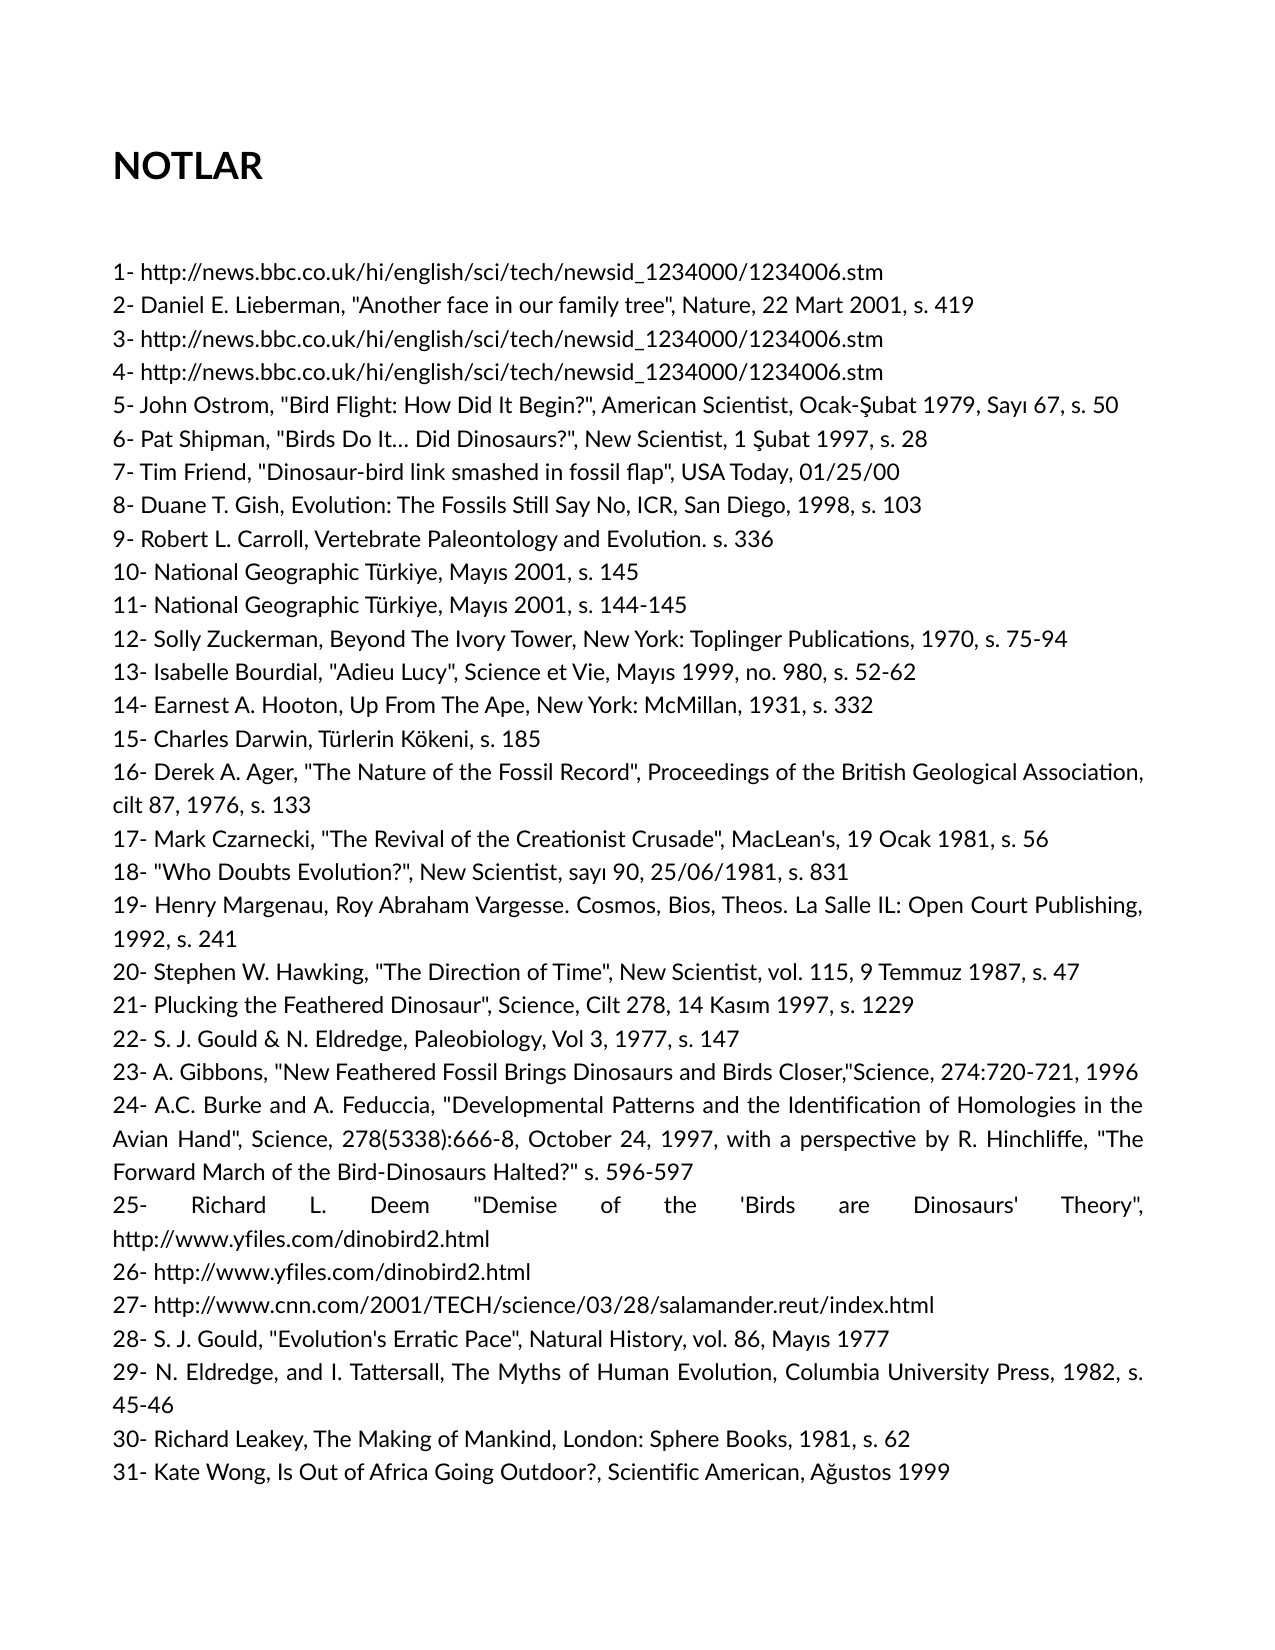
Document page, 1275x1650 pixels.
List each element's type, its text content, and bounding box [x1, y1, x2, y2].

text 14- Earnest A. Hooton, Up From The Ape, New York: McMillan, 1931, s. 332 [112, 687, 1145, 721]
text 7- Tim Friend, "Dinosaur-bird link smashed in fossil flap", USA Today, 01/25/00 [112, 454, 1145, 487]
text 20- Stephen W. Hawking, "The Direction of Time", New Scientist, vol. 115, 9 Temmuz 1987, s. 47 [112, 954, 1145, 987]
text 13- Isabelle Bourdial, "Adieu Lucy", Science et Vie, Mayıs 1999, no. 980, s. 52-62 [112, 654, 1145, 687]
text 22- S. J. Gould & N. Eldredge, Paleobiology, Vol 3, 1977, s. 147 [112, 1021, 1145, 1054]
text NOTLAR [112, 148, 1145, 187]
text 11- National Geographic Türkiye, Mayıs 2001, s. 144-145 [112, 587, 1145, 621]
text 18- "Who Doubts Evolution?", New Scientist, sayı 90, 25/06/1981, s. 831 [112, 854, 1145, 887]
text 15- Charles Darwin, Türlerin Kökeni, s. 185 [112, 721, 1145, 754]
text 28- S. J. Gould, "Evolution's Erratic Pace", Natural History, vol. 86, Mayıs 1977 [112, 1321, 1145, 1354]
text 16- Derek A. Ager, "The Nature of the Fossil Record", Proceedings of the British Geological Association, cilt 87, 1976, s. 133 [112, 754, 1145, 821]
text 1- http://news.bbc.co.uk/hi/english/sci/tech/newsid_1234000/1234006.stm [112, 254, 1145, 287]
text 9- Robert L. Carroll, Vertebrate Paleontology and Evolution. s. 336 [112, 521, 1145, 554]
text 5- John Ostrom, "Bird Flight: How Did It Begin?", American Scientist, Ocak-Şubat 1979, Sayı 67, s. 50 [112, 387, 1145, 421]
text 17- Mark Czarnecki, "The Revival of the Creationist Crusade", MacLean's, 19 Ocak 1981, s. 56 [112, 821, 1145, 854]
text 24- A.C. Burke and A. Feduccia, "Developmental Patterns and the Identification of Homologies in the Avian Hand", Science, 278(5338):666-8, October 24, 1997, with a perspective by R. Hinchliffe, "The Forward March of the Bird-Dinosaurs Halted?" s. 596-597 [112, 1087, 1145, 1187]
text 10- National Geographic Türkiye, Mayıs 2001, s. 145 [112, 554, 1145, 587]
text 19- Henry Margenau, Roy Abraham Vargesse. Cosmos, Bios, Theos. La Salle IL: Open Court Publishing, 1992, s. 241 [112, 887, 1145, 954]
text 8- Duane T. Gish, Evolution: The Fossils Still Say No, ICR, San Diego, 1998, s. 103 [112, 487, 1145, 521]
text 29- N. Eldredge, and I. Tattersall, The Myths of Human Evolution, Columbia University Press, 1982, s. 45-46 [112, 1354, 1145, 1421]
text 25- Richard L. Deem "Demise of the 'Birds are Dinosaurs' Theory", http://www.yfiles.com/dinobird2.html [112, 1187, 1145, 1254]
text 12- Solly Zuckerman, Beyond The Ivory Tower, New York: Toplinger Publications, 1970, s. 75-94 [112, 621, 1145, 654]
text 21- Plucking the Feathered Dinosaur", Science, Cilt 278, 14 Kasım 1997, s. 1229 [112, 987, 1145, 1021]
text 4- http://news.bbc.co.uk/hi/english/sci/tech/newsid_1234000/1234006.stm [112, 354, 1145, 387]
text 3- http://news.bbc.co.uk/hi/english/sci/tech/newsid_1234000/1234006.stm [112, 321, 1145, 354]
text 27- http://www.cnn.com/2001/TECH/science/03/28/salamander.reut/index.html [112, 1287, 1145, 1321]
text 2- Daniel E. Lieberman, "Another face in our family tree", Nature, 22 Mart 2001, s. 419 [112, 287, 1145, 321]
text 31- Kate Wong, Is Out of Africa Going Outdoor?, Scientific American, Ağustos 1999 [112, 1454, 1145, 1487]
text 26- http://www.yfiles.com/dinobird2.html [112, 1254, 1145, 1287]
text 6- Pat Shipman, "Birds Do It… Did Dinosaurs?", New Scientist, 1 Şubat 1997, s. 28 [112, 421, 1145, 454]
text 23- A. Gibbons, "New Feathered Fossil Brings Dinosaurs and Birds Closer,"Science, 274:720-721, 1996 [112, 1054, 1145, 1087]
text 30- Richard Leakey, The Making of Mankind, London: Sphere Books, 1981, s. 62 [112, 1421, 1145, 1454]
